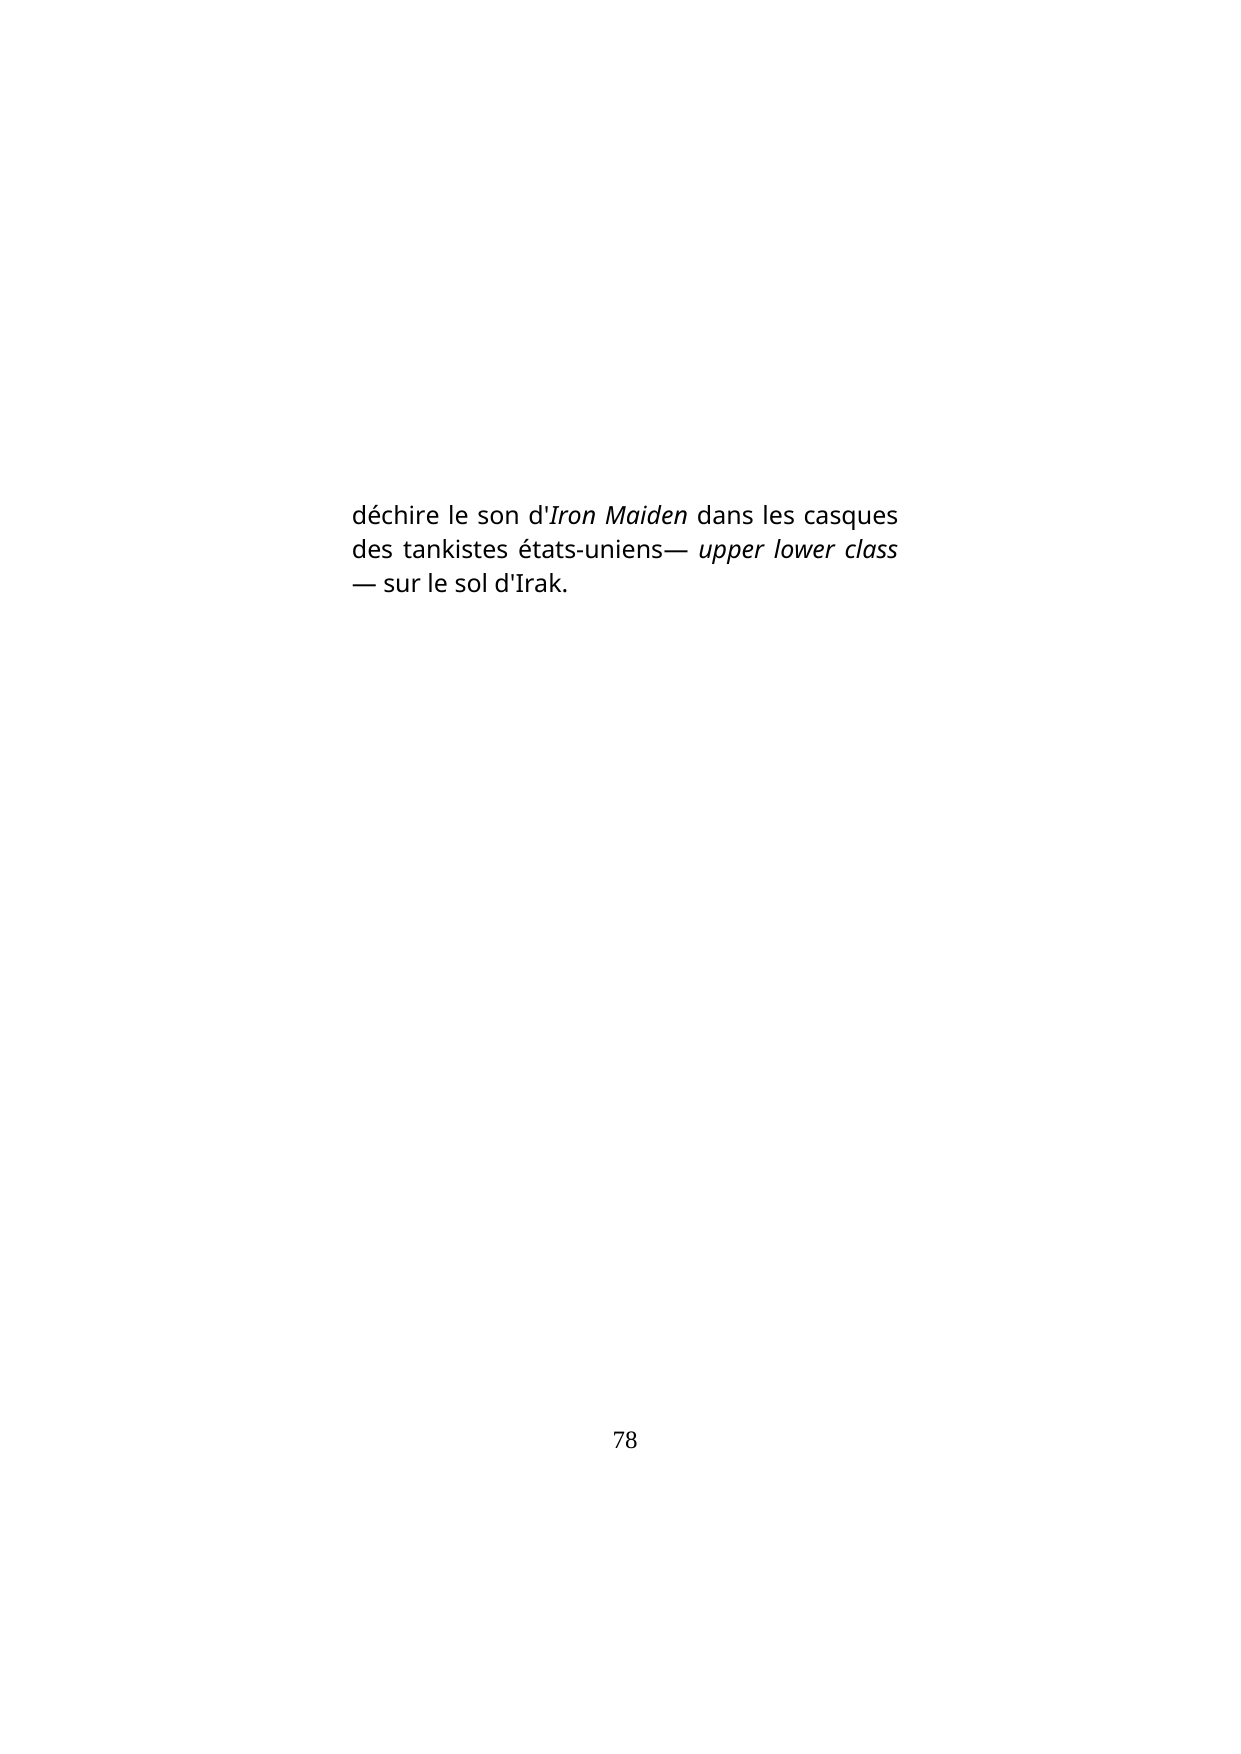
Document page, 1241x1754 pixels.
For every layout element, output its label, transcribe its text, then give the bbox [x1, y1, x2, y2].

text déchire le son d'Iron Maiden dans les casques des tankistes états-uniens— upper lower class — sur le sol d'Irak. [352, 498, 898, 600]
